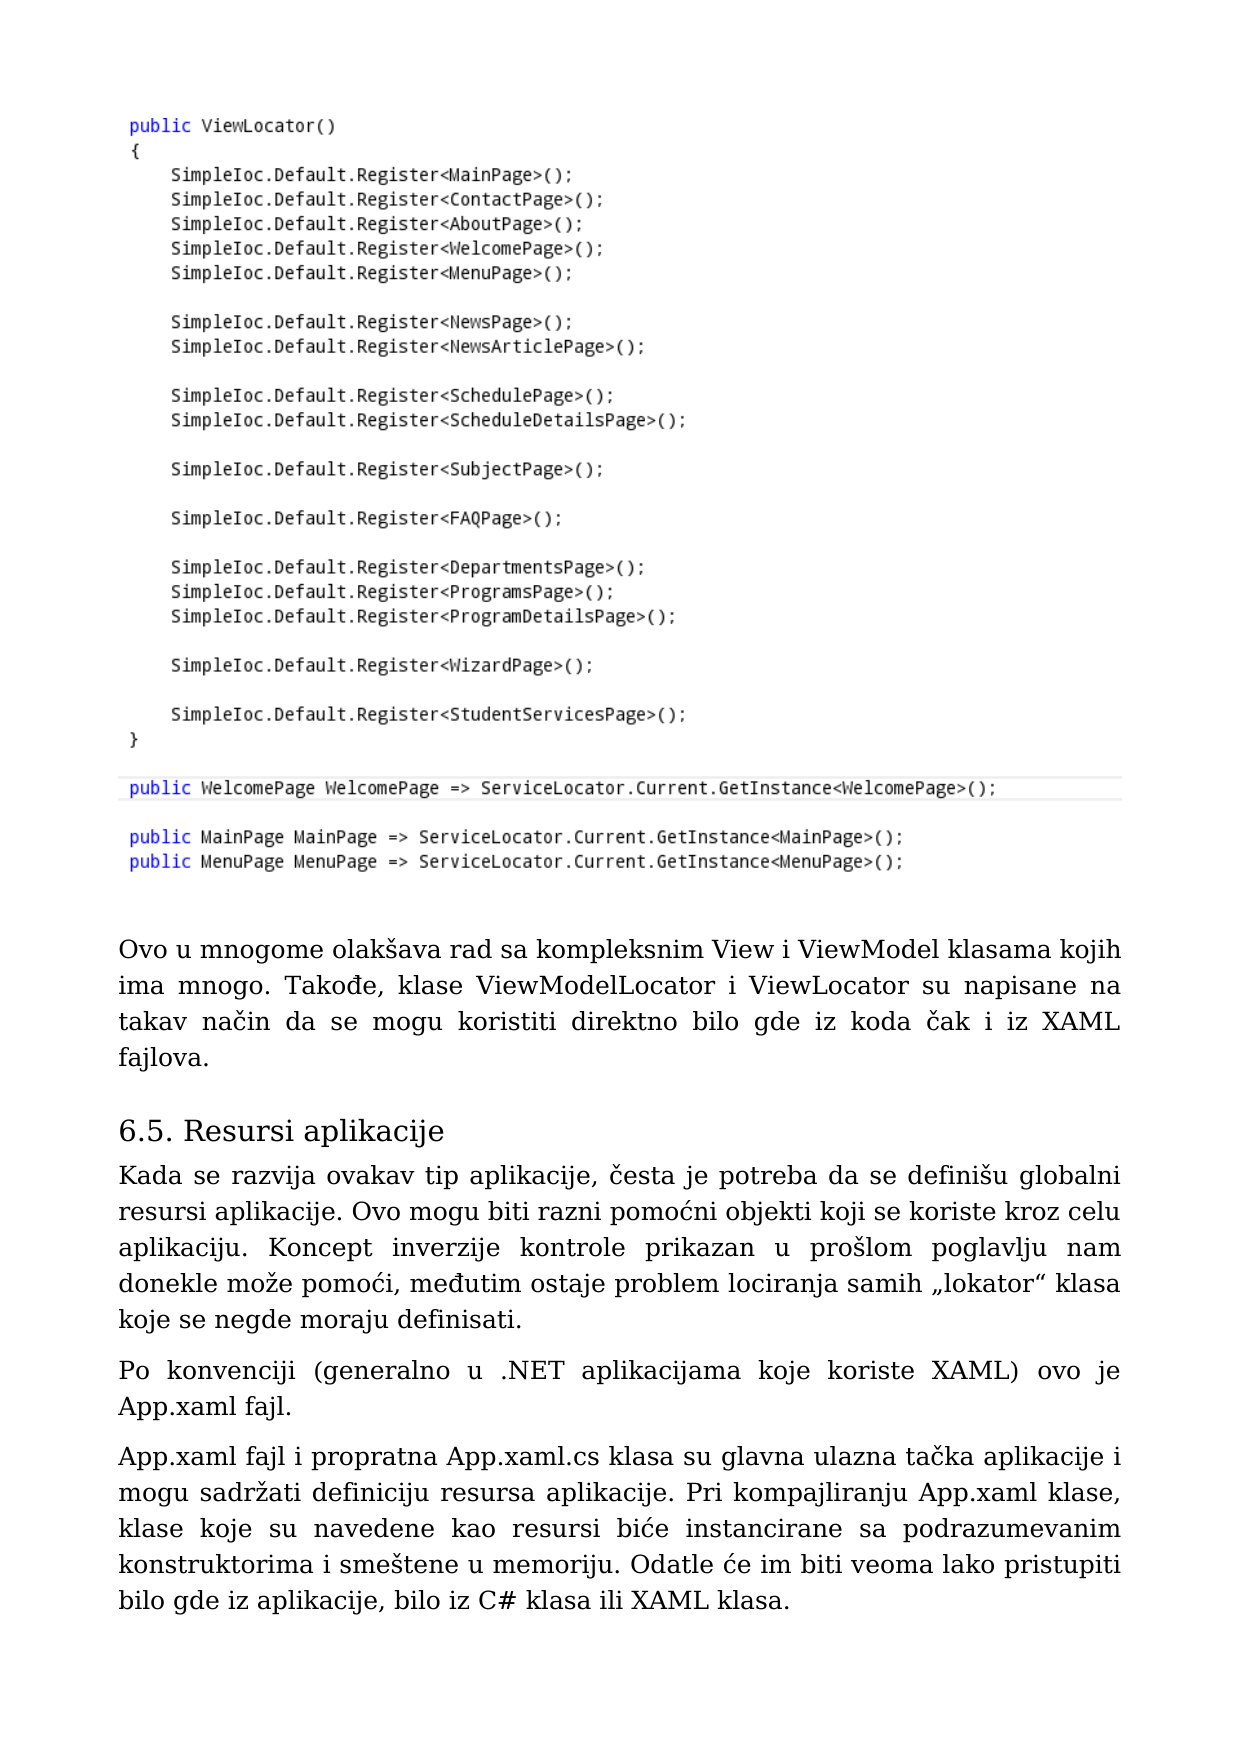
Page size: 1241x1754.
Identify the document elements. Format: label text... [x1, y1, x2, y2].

picture [118, 118, 1123, 877]
text Po konvenciji (generalno u .NET aplikacijama koje koriste XAML) ovo je App.xaml fajl. [118, 1354, 1122, 1420]
subtitle 6.5. Resursi aplikacije [118, 1112, 1122, 1147]
text Kada se razvija ovakav tip aplikacije, česta je potreba da se definišu globalni resursi aplikacije. Ovo mogu biti razni pomoćni objekti koji se koriste kroz celu aplikaciju. Koncept inverzije kontrole prikazan u prošlom poglavlju nam donekle može pomoći, međutim ostaje problem lociranja samih „lokator“ klasa koje se negde moraju definisati. [118, 1160, 1122, 1334]
text App.xaml fajl i propratna App.xaml.cs klasa su glavna ulazna tačka aplikacije i mogu sadržati definiciju resursa aplikacije. Pri kompajliranju App.xaml klase, klase koje su navedene kao resursi biće instancirane sa podrazumevanim konstruktorima i smeštene u memoriju. Odatle će im biti veoma lako pristupiti bilo gde iz aplikacije, bilo iz C# klasa ili XAML klasa. [118, 1441, 1122, 1614]
text Ovo u mnogome olakšava rad sa kompleksnim View i ViewModel klasama kojih ima mnogo. Takođe, klase ViewModelLocator i ViewLocator su napisane na takav način da se mogu koristiti direktno bilo gde iz koda čak i iz XAML fajlova. [118, 933, 1122, 1071]
